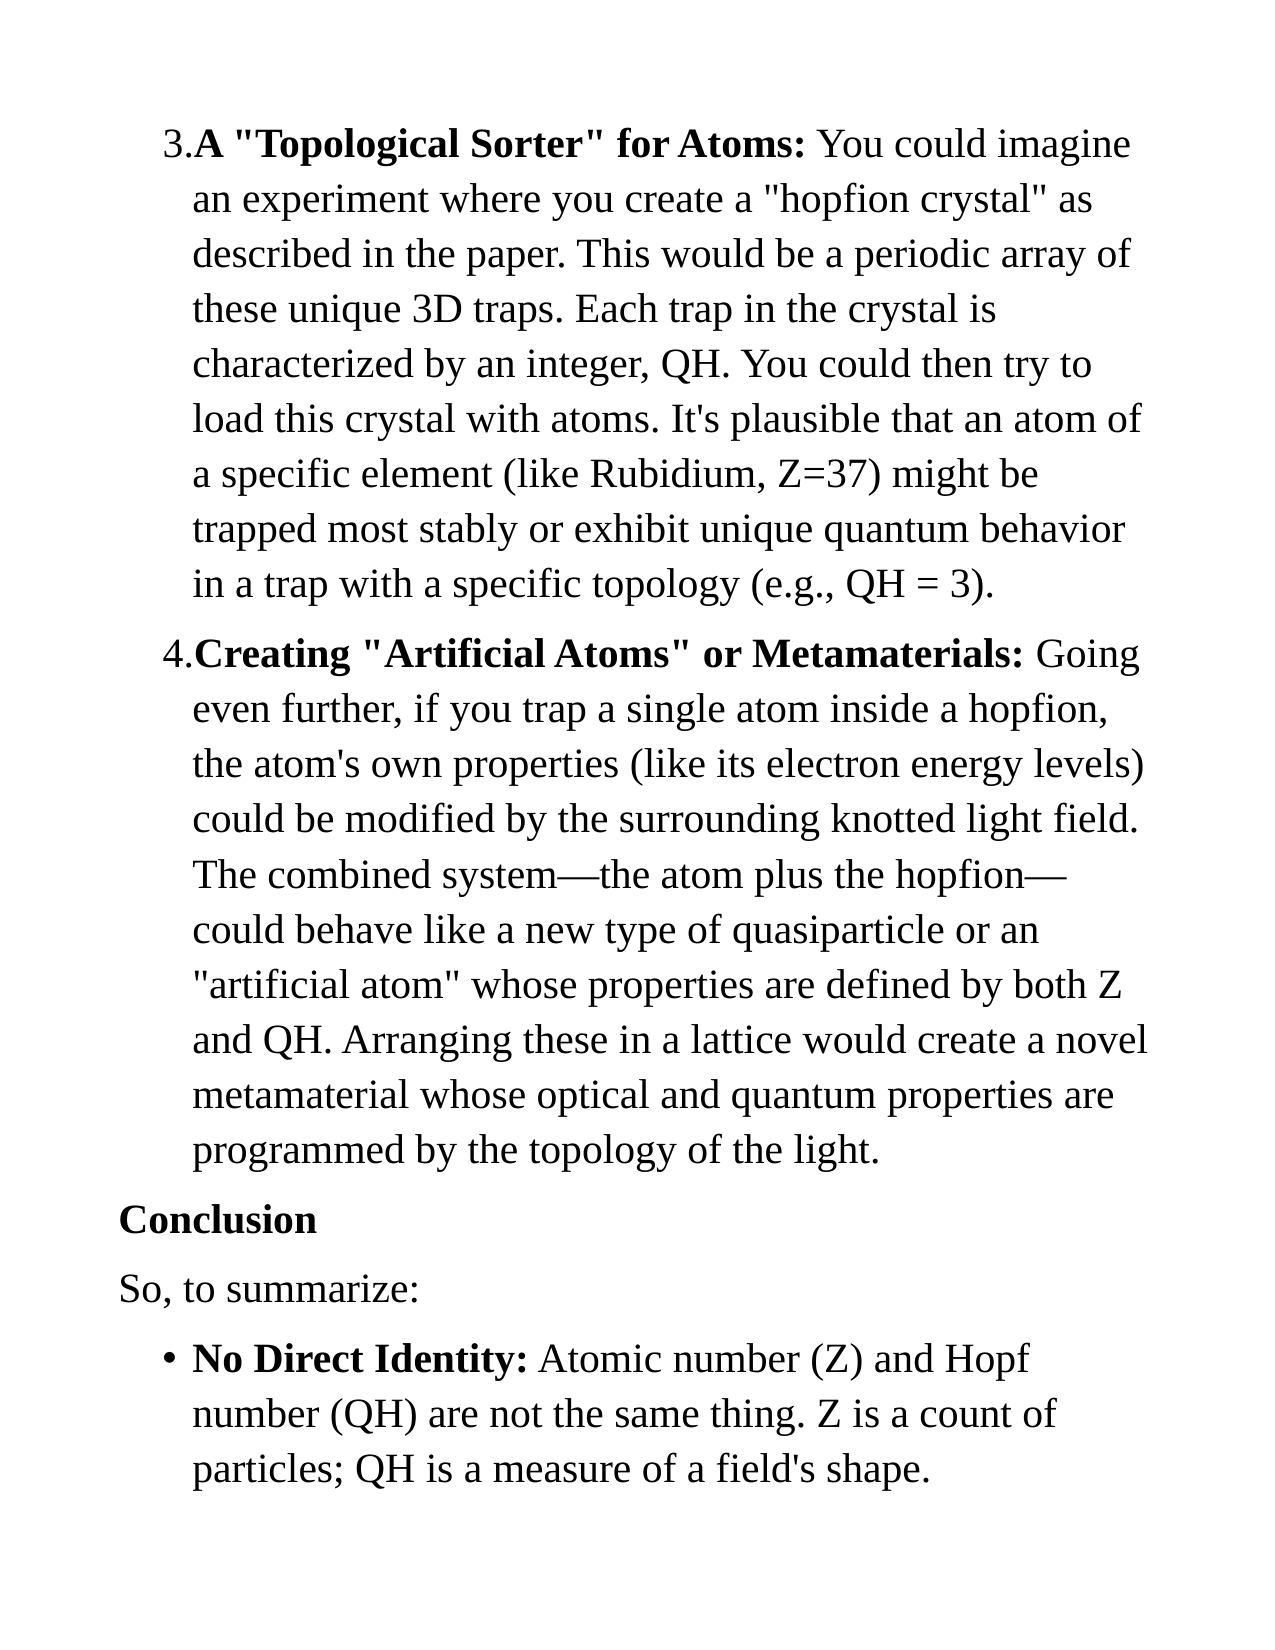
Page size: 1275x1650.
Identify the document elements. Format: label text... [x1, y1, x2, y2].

list A "Topological Sorter" for Atoms: You could imagine an experiment where you create a "hopfion crystal" as described in the paper. This would be a periodic array of these unique 3D traps. Each trap in the crystal is characterized by an integer, QH. You could then try to load this crystal with atoms. It's plausible that an atom of a specific element (like Rubidium, Z=37) might be trapped most stably or exhibit unique quantum behavior in a trap with a specific topology (e.g., QH = 3). [162, 118, 1157, 607]
text So, to summarize: [118, 1264, 1157, 1312]
list Creating "Artificial Atoms" or Metamaterials: Going even further, if you trap a single atom inside a hopfion, the atom's own properties (like its electron energy levels) could be modified by the surrounding knotted light field. The combined system—the atom plus the hopfion—could behave like a new type of quasiparticle or an "artificial atom" whose properties are defined by both Z and QH. Arranging these in a lattice would create a novel metamaterial whose optical and quantum properties are programmed by the topology of the light. [162, 629, 1157, 1172]
subtitle Conclusion [118, 1194, 1157, 1242]
list No Direct Identity: Atomic number (Z) and Hopf number (QH) are not the same thing. Z is a count of particles; QH is a measure of a field's shape. [162, 1334, 1157, 1492]
